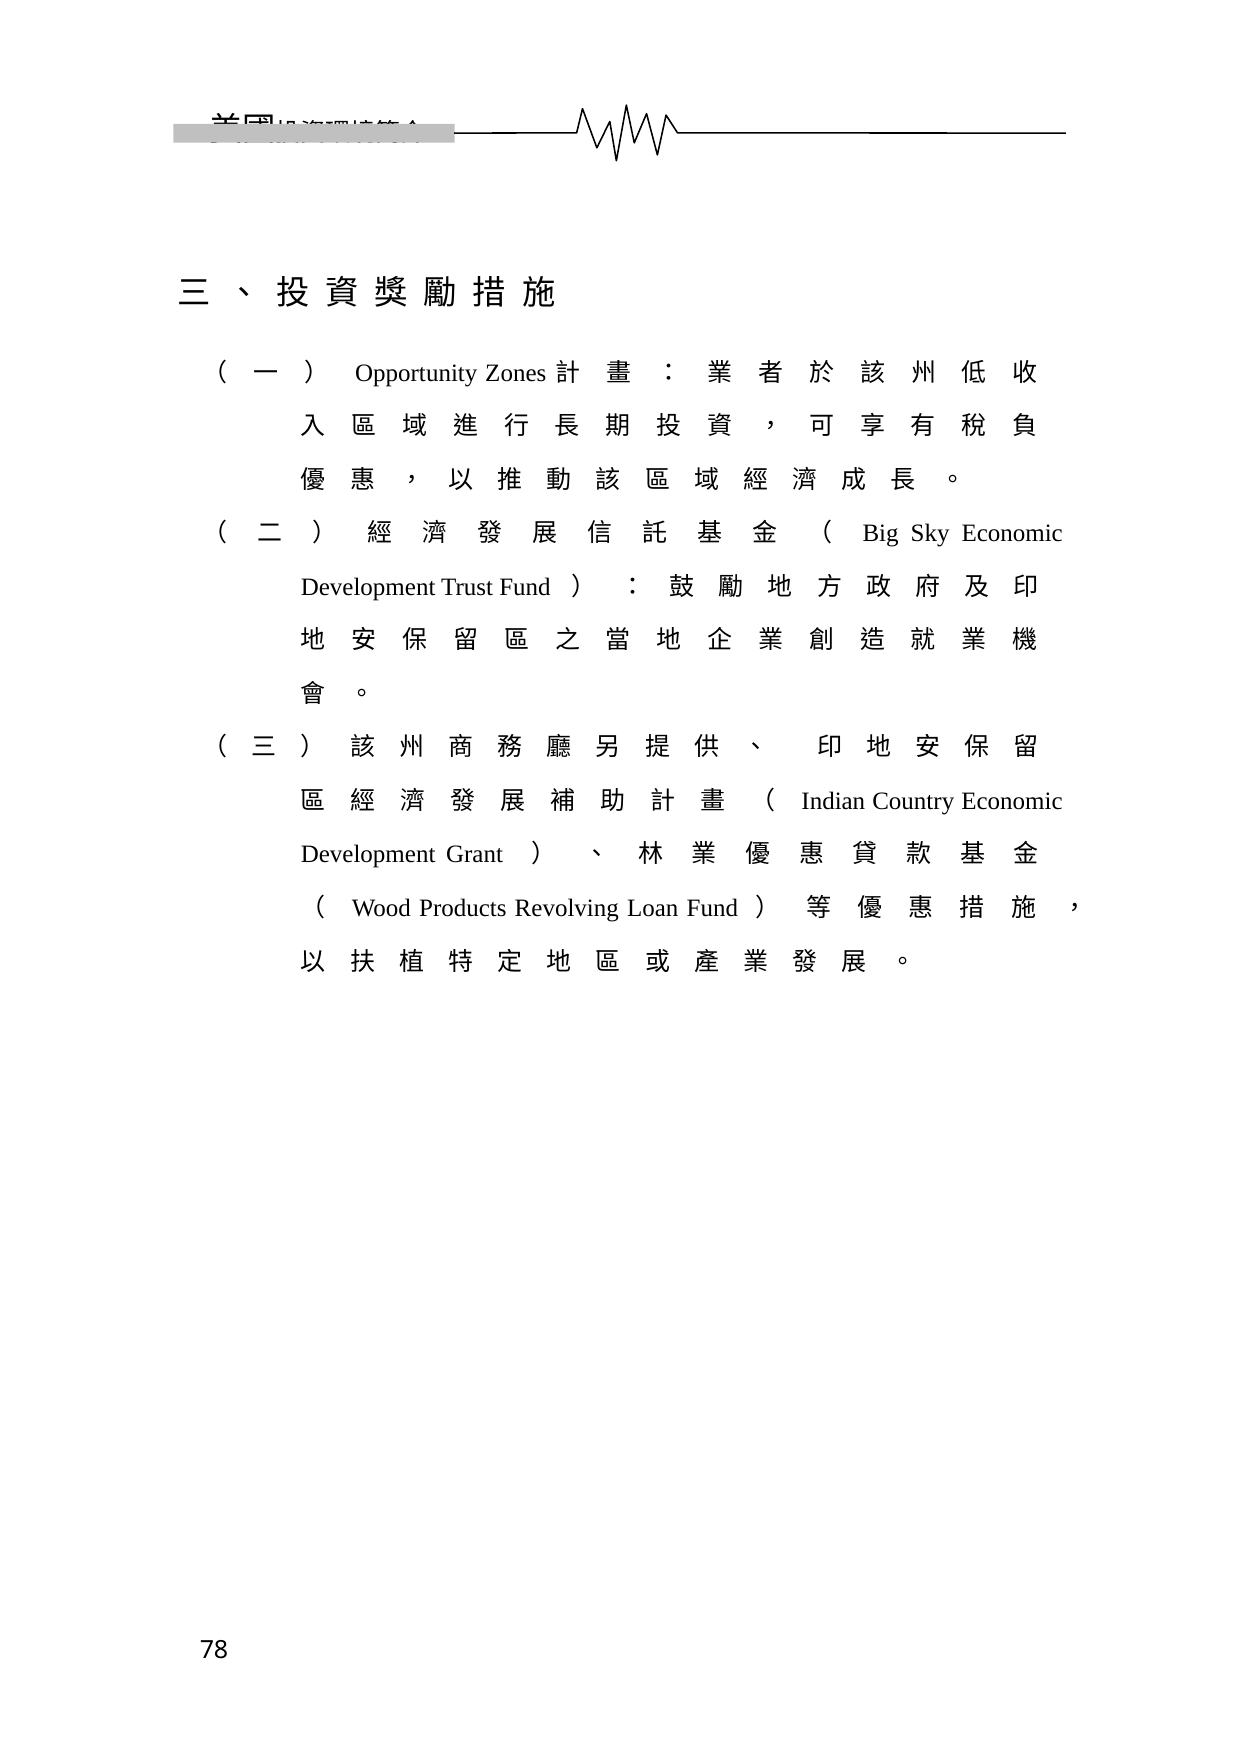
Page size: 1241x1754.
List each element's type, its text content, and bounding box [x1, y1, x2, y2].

text （三）該州商務廳另提供、 印地安保留區經濟發展補助計畫（Indian Country Economic Development Grant）、林業優惠貸款基金（Wood Products Revolving Loan Fund）等優惠措施，以扶植特定地區或產業發展。 [202, 718, 1063, 986]
text 三、投資獎勵措施 [178, 263, 1063, 317]
text （一）Opportunity Zones計畫：業者於該州低收入區域進行長期投資，可享有稅負優惠，以推動該區域經濟成長。 [202, 343, 1063, 504]
text （二）經濟發展信託基金（Big Sky Economic Development Trust Fund）：鼓勵地方政府及印地安保留區之當地企業創造就業機會。 [202, 504, 1063, 718]
